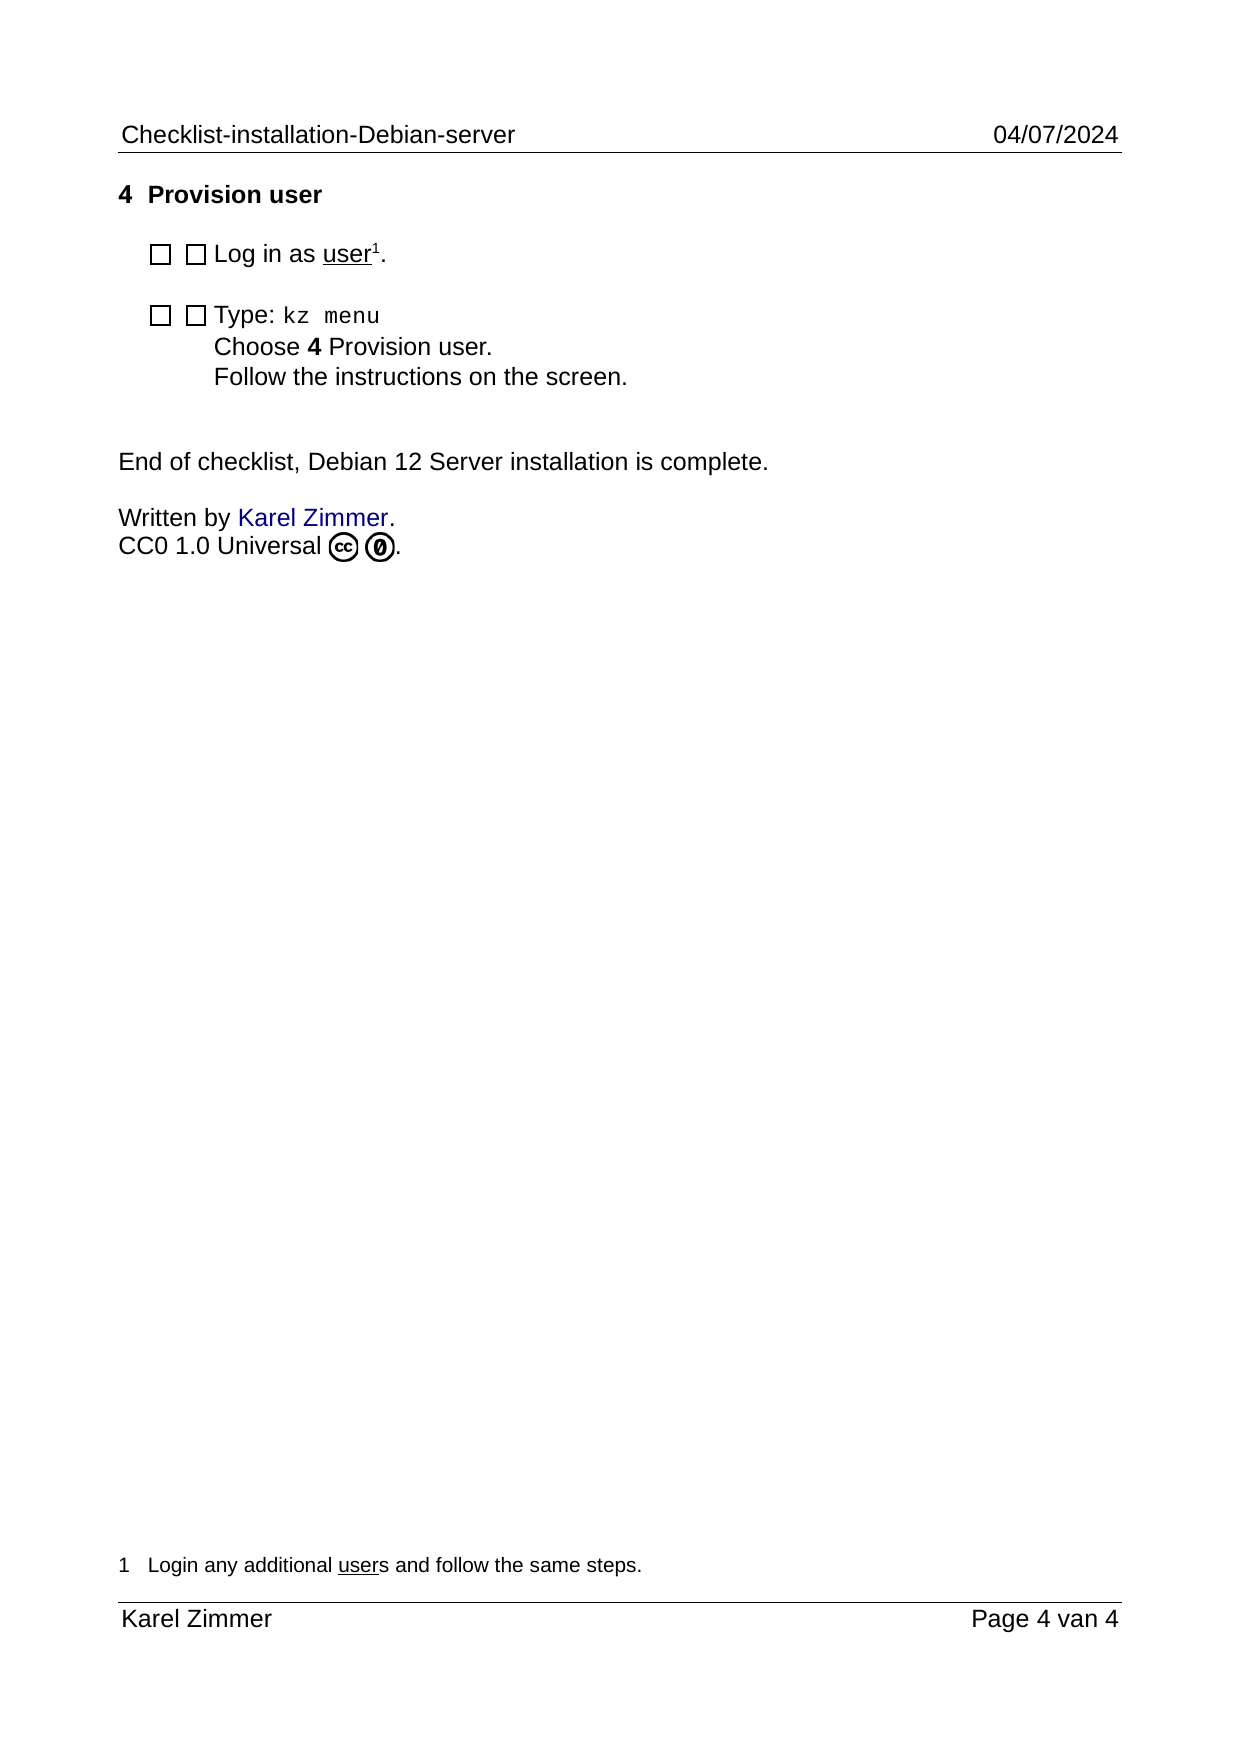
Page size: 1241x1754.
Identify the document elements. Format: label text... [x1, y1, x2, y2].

table_cell [118, 362, 142, 392]
text Written by Karel Zimmer. [118, 504, 1122, 532]
table_cell [142, 300, 177, 332]
table_header [177, 239, 213, 269]
table_cell [177, 362, 213, 392]
table_cell [118, 332, 142, 362]
table_header [118, 239, 142, 269]
text End of checklist, Debian 12 Server installation is complete. [118, 448, 1122, 476]
table_cell Follow the instructions on the screen. [213, 362, 1122, 392]
table_header [142, 239, 177, 269]
table_cell [142, 362, 177, 392]
table_cell [177, 300, 213, 332]
table_cell [177, 269, 213, 300]
table_header Log in as USER. [213, 239, 1122, 269]
table_cell [118, 269, 142, 300]
table_cell [142, 332, 177, 362]
picture [328, 532, 359, 562]
text CC0 1.0 Universal [118, 532, 328, 562]
table_cell [177, 332, 213, 362]
table_cell [142, 269, 177, 300]
table_cell [118, 300, 142, 332]
picture [365, 532, 395, 562]
list Provision user [118, 177, 1122, 211]
text . [395, 532, 1122, 562]
table_cell [213, 269, 1122, 300]
table_cell Type: kz menu [213, 300, 1122, 332]
table_cell Choose 4 Provision user. [213, 332, 1122, 362]
